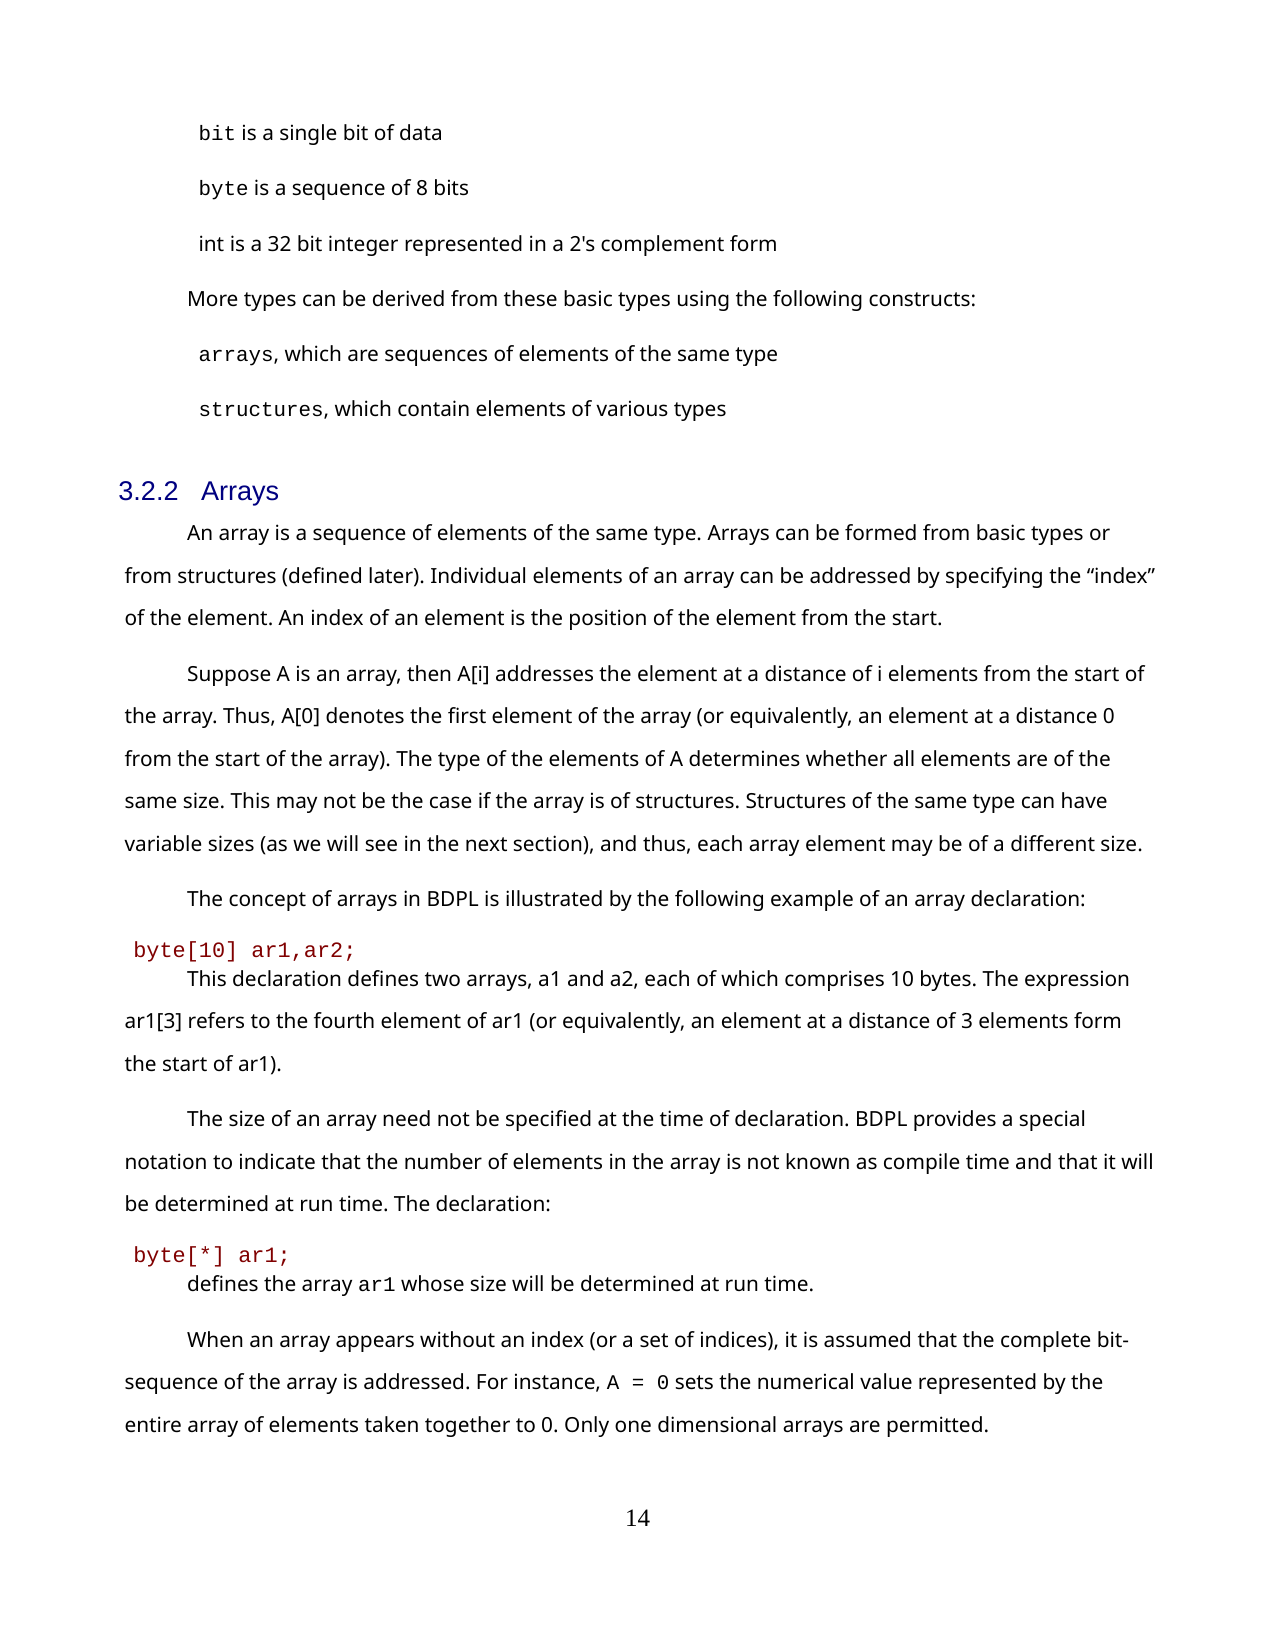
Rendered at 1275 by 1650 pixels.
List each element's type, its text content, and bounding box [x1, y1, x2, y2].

text int is a 32 bit integer represented in a 2's complement form [124, 229, 1157, 257]
subtitle Arrays [118, 474, 1157, 506]
text An array is a sequence of elements of the same type. Arrays can be formed from basic types or from structures (defined later). Individual elements of an array can be addressed by specifying the “index” of the element. An index of an element is the position of the element from the start. [124, 518, 1157, 632]
text More types can be derived from these basic types using the following constructs: [124, 284, 1157, 312]
text bit is a single bit of data [124, 118, 1157, 147]
text structures, which contain elements of various types [124, 394, 1157, 423]
text arrays, which are sequences of elements of the same type [124, 339, 1157, 367]
text byte[*] ar1; [133, 1245, 1157, 1269]
text The concept of arrays in BDPL is illustrated by the following example of an array declaration: [124, 884, 1157, 913]
text When an array appears without an index (or a set of indices), it is assumed that the complete bit-sequence of the array is addressed. For instance, A = 0 sets the numerical value represented by the entire array of elements taken together to 0. Only one dimensional arrays are permitted. [124, 1325, 1157, 1438]
text byte is a sequence of 8 bits [124, 173, 1157, 202]
text defines the array ar1 whose size will be determined at run time. [124, 1269, 1157, 1298]
text Suppose A is an array, then A[i] addresses the element at a distance of i elements from the start of the array. Thus, A[0] denotes the first element of the array (or equivalently, an element at a distance 0 from the start of the array). The type of the elements of A determines whether all elements are of the same size. This may not be the case if the array is of structures. Structures of the same type can have variable sizes (as we will see in the next section), and thus, each array element may be of a different size. [124, 659, 1157, 857]
text This declaration defines two arrays, a1 and a2, each of which comprises 10 bytes. The expression ar1[3] refers to the fourth element of ar1 (or equivalently, an element at a distance of 3 elements form the start of ar1). [124, 964, 1157, 1078]
text byte[10] ar1,ar2; [133, 939, 1157, 964]
text The size of an array need not be specified at the time of declaration. BDPL provides a special notation to indicate that the number of elements in the array is not known as compile time and that it will be determined at run time. The declaration: [124, 1104, 1157, 1218]
